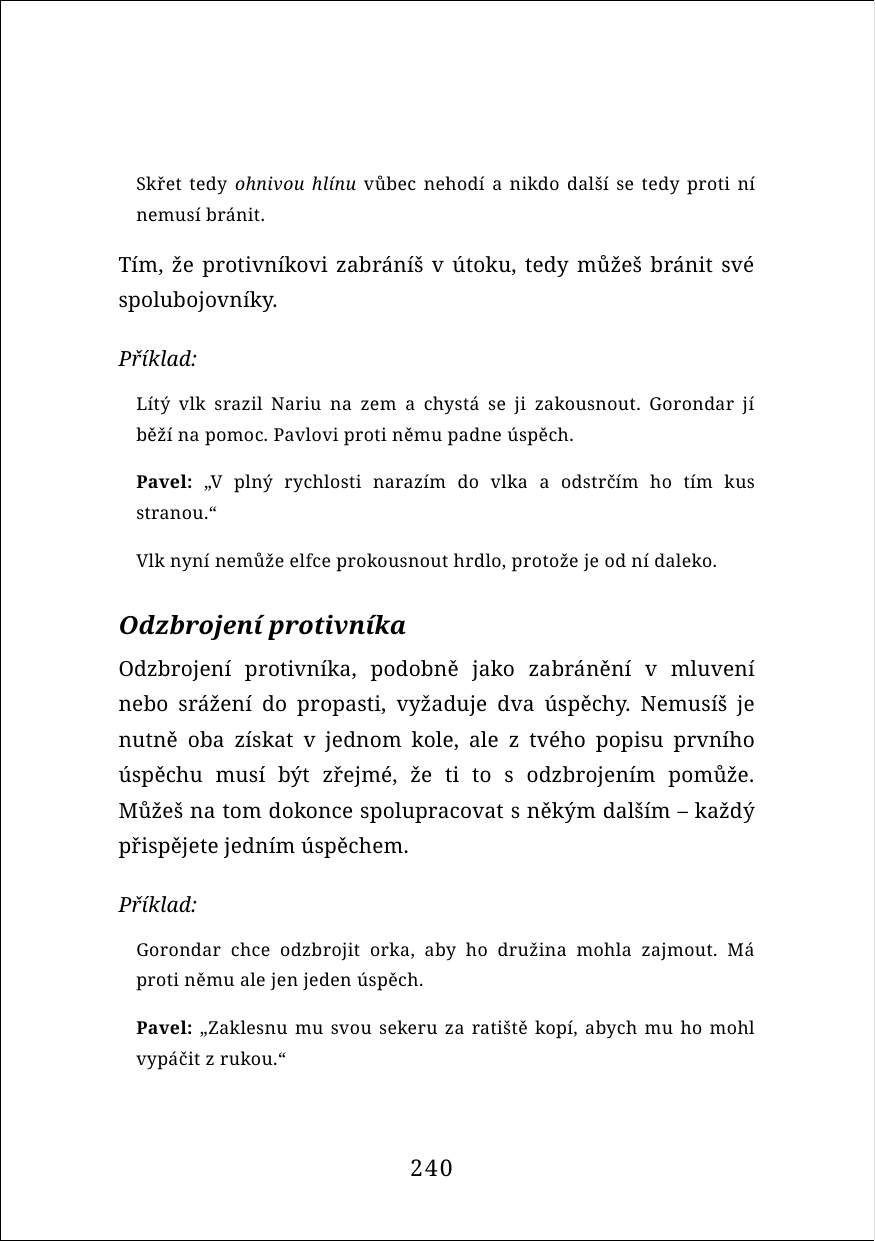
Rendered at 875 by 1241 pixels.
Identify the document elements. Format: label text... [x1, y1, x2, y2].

text Lítý vlk srazil Nariu na zem a chystá se ji zakousnout. Gorondar jí běží na pomoc. Pavlovi proti němu padne úspěch. [136, 392, 756, 446]
text Pavel: „Zaklesnu mu svou sekeru za ratiště kopí, abych mu ho mohl vypáčit z rukou.“ [136, 1016, 756, 1070]
text Gorondar chce odzbrojit orka, aby ho družina mohla zajmout. Má proti němu ale jen jeden úspěch. [136, 938, 756, 992]
text Příklad: [118, 890, 756, 919]
text Příklad: [118, 344, 756, 373]
text Pavel: „V plný rychlosti narazím do vlka a odstrčím ho tím kus stranou.“ [136, 470, 756, 524]
text Skřet tedy ohnivou hlínu vůbec nehodí a nikdo další se tedy proti ní nemusí bránit. [136, 172, 756, 226]
text Tím, že protivníkovi zabráníš v útoku, tedy můžeš bránit své spolubojovníky. [118, 250, 756, 314]
text Odzbrojení protivníka, podobně jako zabránění v mluvení nebo srážení do propasti, vyžaduje dva úspěchy. Nemusíš je nutně oba získat v jednom kole, ale z tvého popisu prvního úspěchu musí být zřejmé, že ti to s odzbrojením pomůže. Můžeš na tom dokonce spolupracovat s někým dalším – každý přispějete jedním úspěchem. [118, 654, 756, 860]
text Vlk nyní nemůže elfce prokousnout hrdlo, protože je od ní daleko. [136, 548, 756, 572]
subtitle Odzbrojení protivníka [118, 608, 756, 642]
